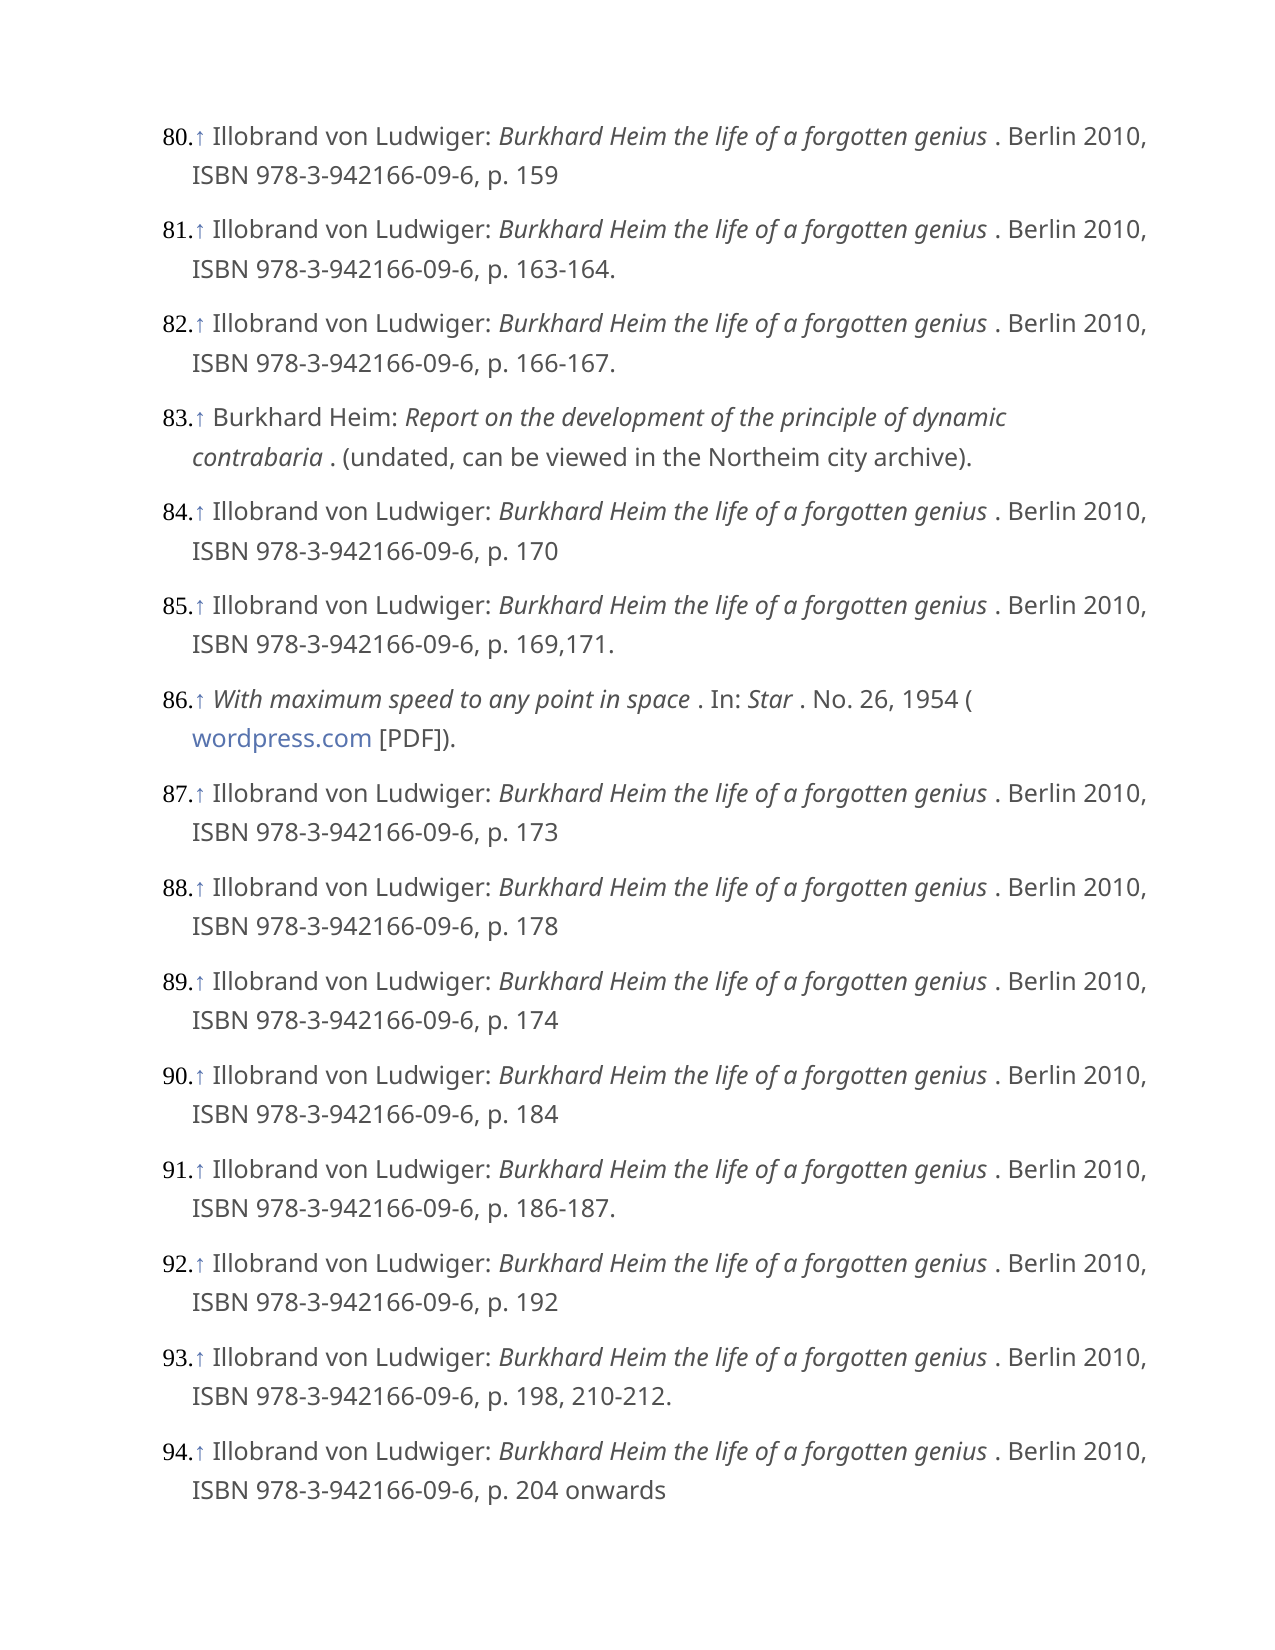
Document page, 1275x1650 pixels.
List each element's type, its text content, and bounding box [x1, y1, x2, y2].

list ↑ Illobrand von Ludwiger: Burkhard Heim the life of a forgotten genius . Berlin 2010, ISBN 978-3-942166-09-6, p. 186-187. [162, 1152, 1157, 1225]
list ↑ Illobrand von Ludwiger: Burkhard Heim the life of a forgotten genius . Berlin 2010, ISBN 978-3-942166-09-6, p. 174 [162, 964, 1157, 1037]
list ↑ Illobrand von Ludwiger: Burkhard Heim the life of a forgotten genius . Berlin 2010, ISBN 978-3-942166-09-6, p. 184 [162, 1058, 1157, 1131]
list ↑ Illobrand von Ludwiger: Burkhard Heim the life of a forgotten genius . Berlin 2010, ISBN 978-3-942166-09-6, p. 163-164. [162, 212, 1157, 285]
list ↑ Illobrand von Ludwiger: Burkhard Heim the life of a forgotten genius . Berlin 2010, ISBN 978-3-942166-09-6, p. 173 [162, 776, 1157, 849]
list ↑ Illobrand von Ludwiger: Burkhard Heim the life of a forgotten genius . Berlin 2010, ISBN 978-3-942166-09-6, p. 169,171. [162, 588, 1157, 661]
list ↑ Illobrand von Ludwiger: Burkhard Heim the life of a forgotten genius . Berlin 2010, ISBN 978-3-942166-09-6, p. 178 [162, 870, 1157, 943]
list ↑ Illobrand von Ludwiger: Burkhard Heim the life of a forgotten genius . Berlin 2010, ISBN 978-3-942166-09-6, p. 198, 210-212. [162, 1339, 1157, 1413]
list ↑ With maximum speed to any point in space . In: Star . No. 26, 1954 ( wordpress.com [PDF]). [162, 682, 1157, 755]
list ↑ Illobrand von Ludwiger: Burkhard Heim the life of a forgotten genius . Berlin 2010, ISBN 978-3-942166-09-6, p. 159 [162, 118, 1157, 191]
list ↑ Illobrand von Ludwiger: Burkhard Heim the life of a forgotten genius . Berlin 2010, ISBN 978-3-942166-09-6, p. 170 [162, 494, 1157, 567]
list ↑ Illobrand von Ludwiger: Burkhard Heim the life of a forgotten genius . Berlin 2010, ISBN 978-3-942166-09-6, p. 166-167. [162, 306, 1157, 379]
list ↑ Illobrand von Ludwiger: Burkhard Heim the life of a forgotten genius . Berlin 2010, ISBN 978-3-942166-09-6, p. 204 onwards [162, 1433, 1157, 1507]
list ↑ Burkhard Heim: Report on the development of the principle of dynamic contrabaria . (undated, can be viewed in the Northeim city archive). [162, 400, 1157, 473]
list ↑ Illobrand von Ludwiger: Burkhard Heim the life of a forgotten genius . Berlin 2010, ISBN 978-3-942166-09-6, p. 192 [162, 1246, 1157, 1319]
